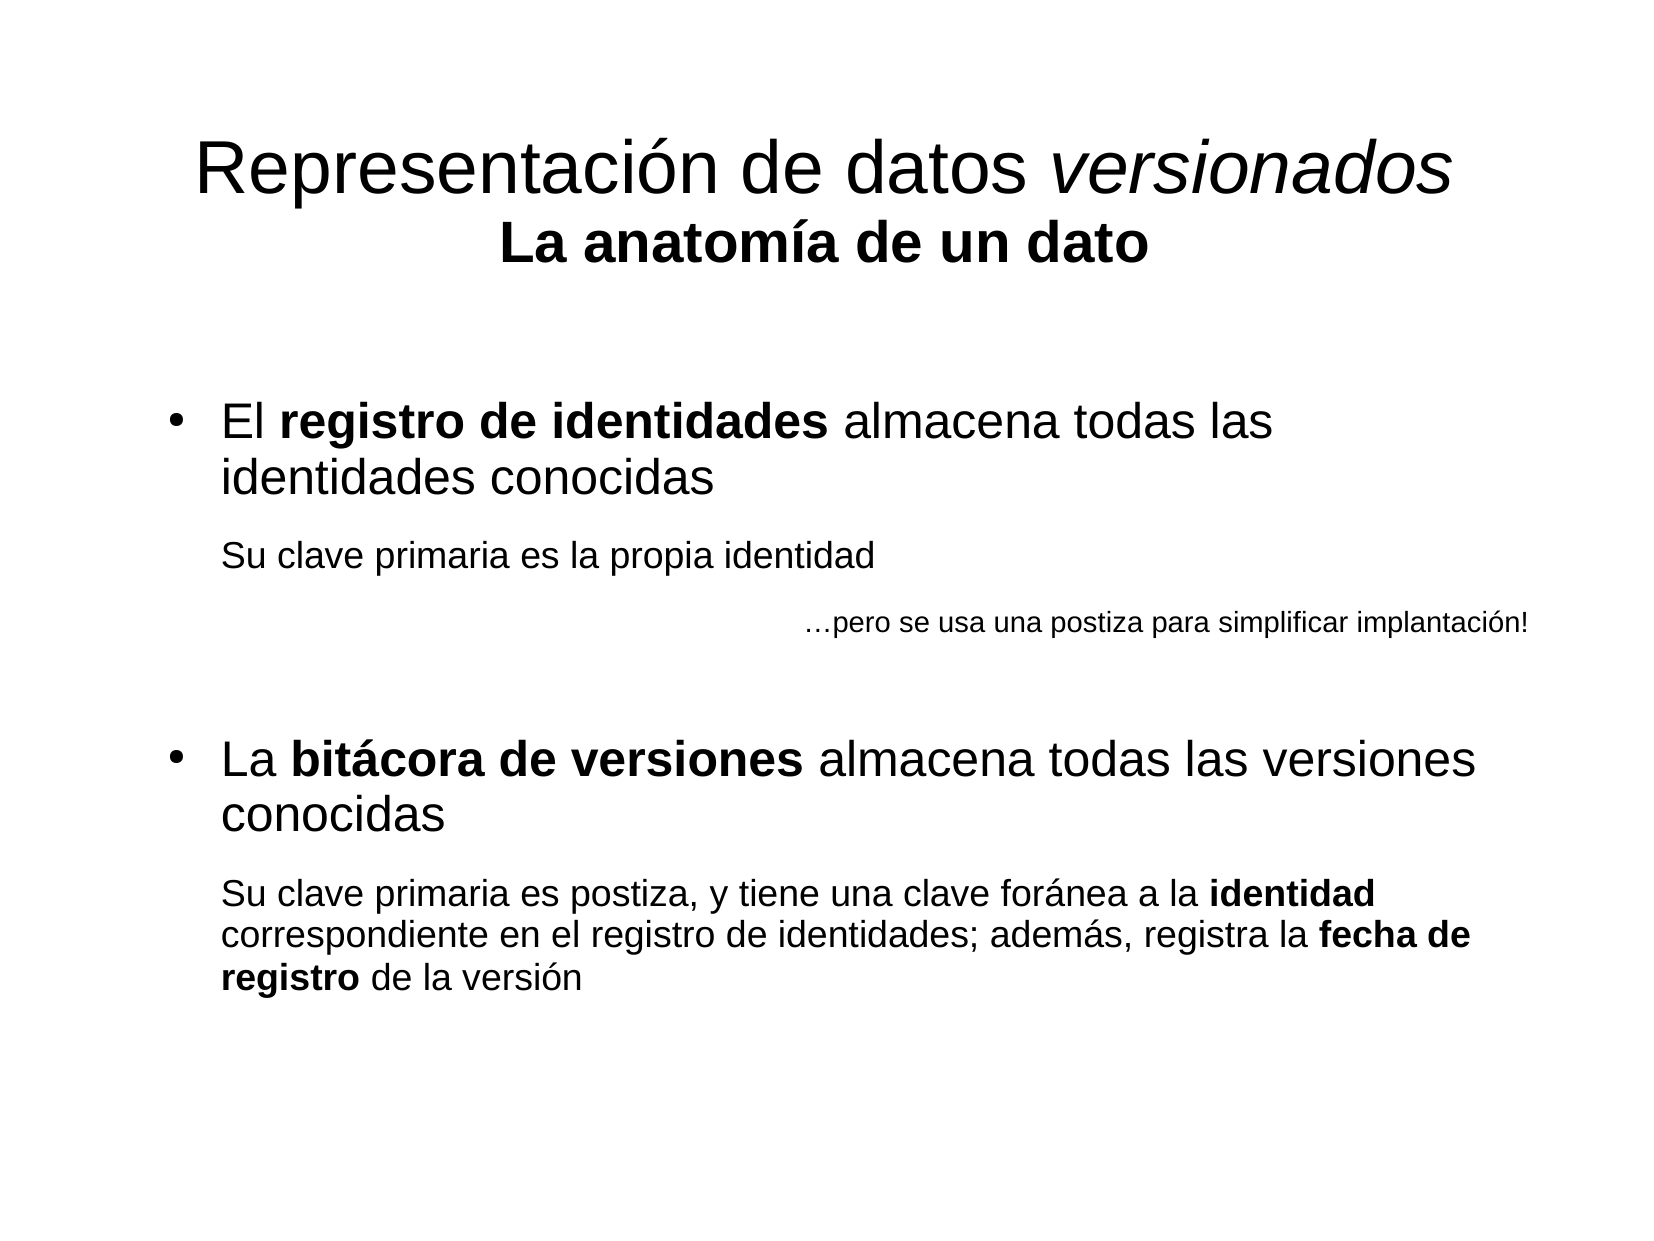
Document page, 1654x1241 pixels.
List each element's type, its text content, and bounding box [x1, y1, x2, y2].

title Representación de datos versionados La anatomía de un dato [80, 96, 1569, 304]
list El registro de identidades almacena todas las identidades conocidas Su clave primaria es la propia identidad …pero se usa una postiza para simplificar implantación! La bitácora de versiones almacena todas las versiones conocidas Su clave primaria es postiza, y tiene una clave foránea a la identidad correspondiente en el registro de identidades; además, registra la fecha de registro de la versión [150, 303, 1531, 1141]
